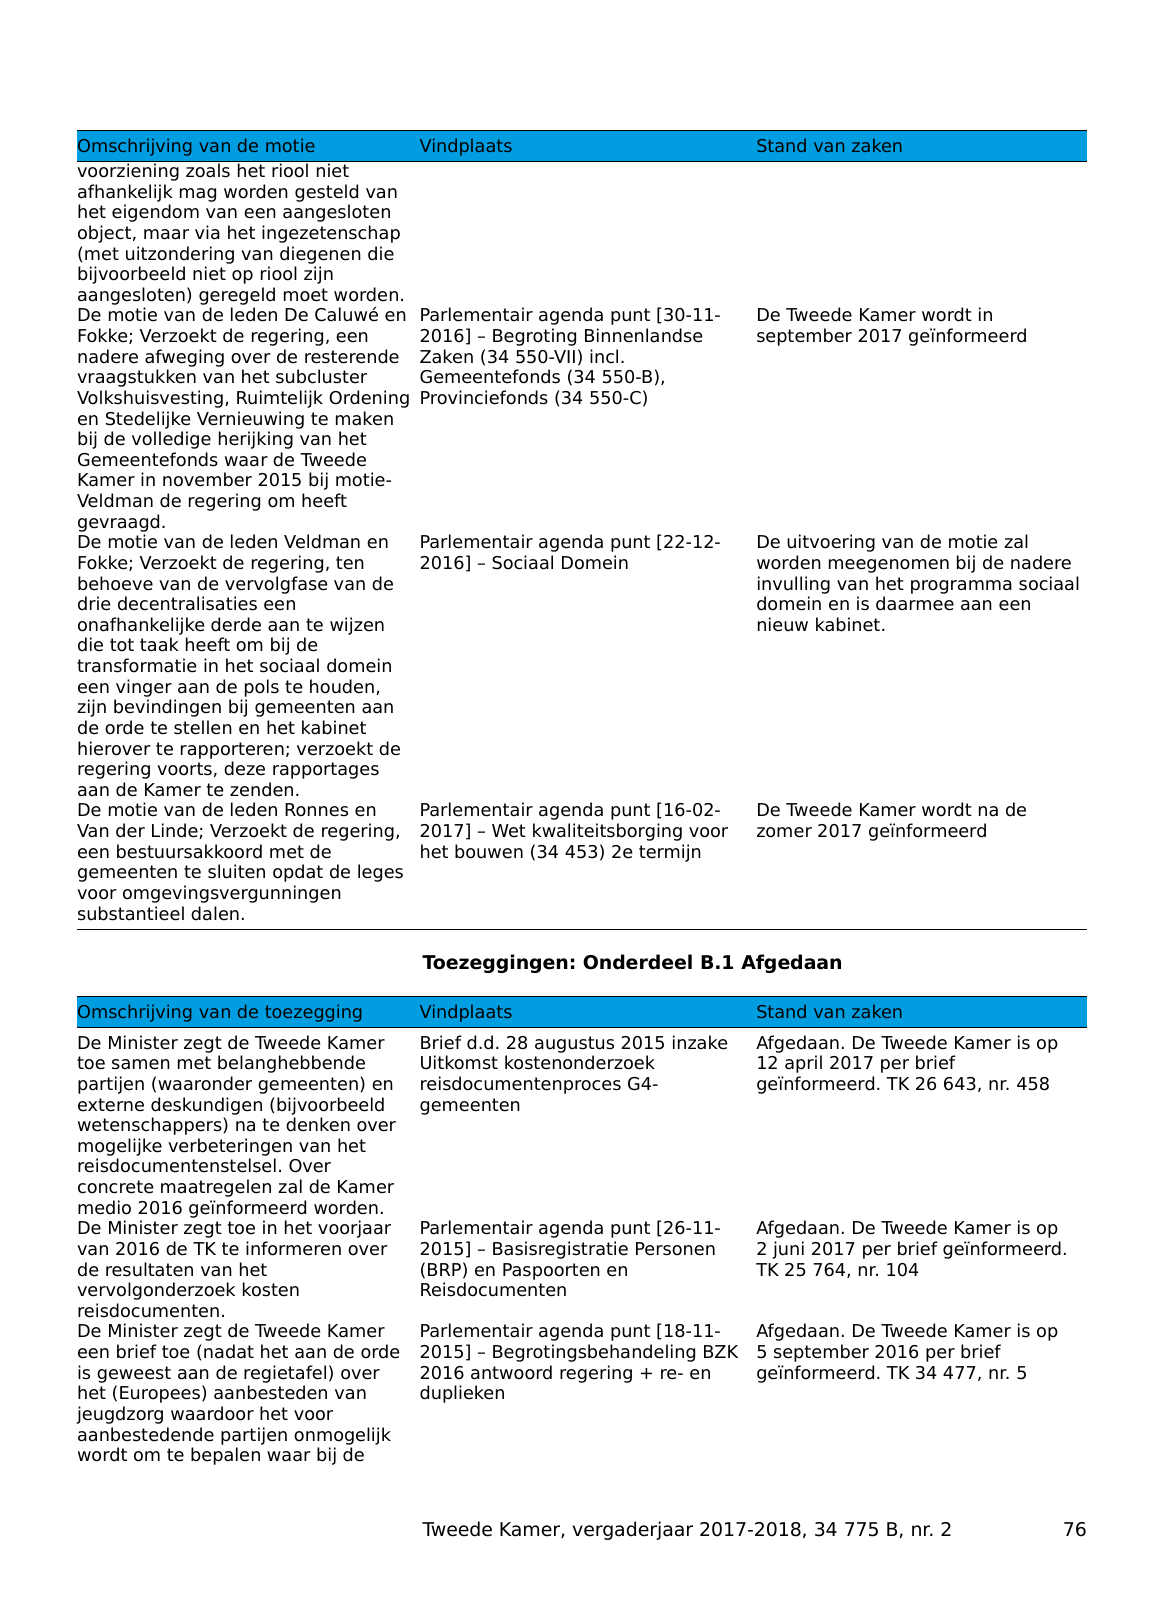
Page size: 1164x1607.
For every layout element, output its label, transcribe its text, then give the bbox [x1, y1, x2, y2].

table_cell Brief d.d. 28 augustus 2015 inzake Uitkomst kostenonderzoek reisdocumentenproces G4-gemeenten [413, 1028, 750, 1218]
table_header Omschrijving van de motie [77, 131, 413, 161]
table_cell [750, 162, 1087, 305]
table_header Stand van zaken [750, 131, 1087, 161]
table_cell Parlementair agenda punt [26-11-2015] – Basisregistratie Personen (BRP) en Paspoorten en Reisdocumenten [413, 1218, 750, 1321]
table_cell Afgedaan. De Tweede Kamer is op 2 juni 2017 per brief geïnformeerd. TK 25 764, nr. 104 [750, 1218, 1087, 1321]
table_cell Parlementair agenda punt [22-12-2016] – Sociaal Domein [413, 532, 750, 800]
table_cell De uitvoering van de motie zal worden meegenomen bij de nadere invulling van het programma sociaal domein en is daarmee aan een nieuw kabinet. [750, 532, 1087, 800]
table_cell De Minister zegt de Tweede Kamer toe samen met belanghebbende partijen (waaronder gemeenten) en externe deskundigen (bijvoorbeeld wetenschappers) na te denken over mogelijke verbeteringen van het reisdocumentenstelsel. Over concrete maatregelen zal de Kamer medio 2016 geïnformeerd worden. [77, 1028, 413, 1218]
table_header Stand van zaken [750, 997, 1087, 1027]
table_cell De motie van de leden Ronnes en Van der Linde; Verzoekt de regering, een bestuursakkoord met de gemeenten te sluiten opdat de leges voor omgevingsvergunningen substantieel dalen. [77, 800, 413, 929]
subtitle Toezeggingen: Onderdeel B.1 Afgedaan [422, 952, 1087, 974]
table_cell Afgedaan. De Tweede Kamer is op 12 april 2017 per brief geïnformeerd. TK 26 643, nr. 458 [750, 1028, 1087, 1218]
table_cell De Tweede Kamer wordt in september 2017 geïnformeerd [750, 305, 1087, 532]
table_cell [413, 162, 750, 305]
table_cell De motie van de leden Veldman en Fokke; Verzoekt de regering, ten behoeve van de vervolgfase van de drie decentralisaties een onafhankelijke derde aan te wijzen die tot taak heeft om bij de transformatie in het sociaal domein een vinger aan de pols te houden, zijn bevindingen bij gemeenten aan de orde te stellen en het kabinet hierover te rapporteren; verzoekt de regering voorts, deze rapportages aan de Kamer te zenden. [77, 532, 413, 800]
table_header Omschrijving van de toezegging [77, 997, 413, 1027]
table_cell De Tweede Kamer wordt na de zomer 2017 geïnformeerd [750, 800, 1087, 929]
table_header Vindplaats [413, 131, 750, 161]
table_cell De Minister zegt toe in het voorjaar van 2016 de TK te informeren over de resultaten van het vervolgonderzoek kosten reisdocumenten. [77, 1218, 413, 1321]
table_cell voorziening zoals het riool niet afhankelijk mag worden gesteld van het eigendom van een aangesloten object, maar via het ingezetenschap (met uitzondering van diegenen die bijvoorbeeld niet op riool zijn aangesloten) geregeld moet worden. [77, 162, 413, 305]
table_cell Parlementair agenda punt [30-11-2016] – Begroting Binnenlandse Zaken (34 550-VII) incl. Gemeentefonds (34 550-B), Provinciefonds (34 550-C) [413, 305, 750, 532]
table_cell De motie van de leden De Caluwé en Fokke; Verzoekt de regering, een nadere afweging over de resterende vraagstukken van het subcluster Volkshuisvesting, Ruimtelijk Ordening en Stedelijke Vernieuwing te maken bij de volledige herijking van het Gemeentefonds waar de Tweede Kamer in november 2015 bij motie-Veldman de regering om heeft gevraagd. [77, 305, 413, 532]
table_cell Parlementair agenda punt [16-02-2017] – Wet kwaliteitsborging voor het bouwen (34 453) 2e termijn [413, 800, 750, 929]
table_cell Afgedaan. De Tweede Kamer is op 5 september 2016 per brief geïnformeerd. TK 34 477, nr. 5 [750, 1321, 1087, 1466]
table_cell Parlementair agenda punt [18-11-2015] – Begrotingsbehandeling BZK 2016 antwoord regering + re- en duplieken [413, 1321, 750, 1466]
table_header Vindplaats [413, 997, 750, 1027]
table_cell De Minister zegt de Tweede Kamer een brief toe (nadat het aan de orde is geweest aan de regietafel) over het (Europees) aanbesteden van jeugdzorg waardoor het voor aanbestedende partijen onmogelijk wordt om te bepalen waar bij de [77, 1321, 413, 1466]
